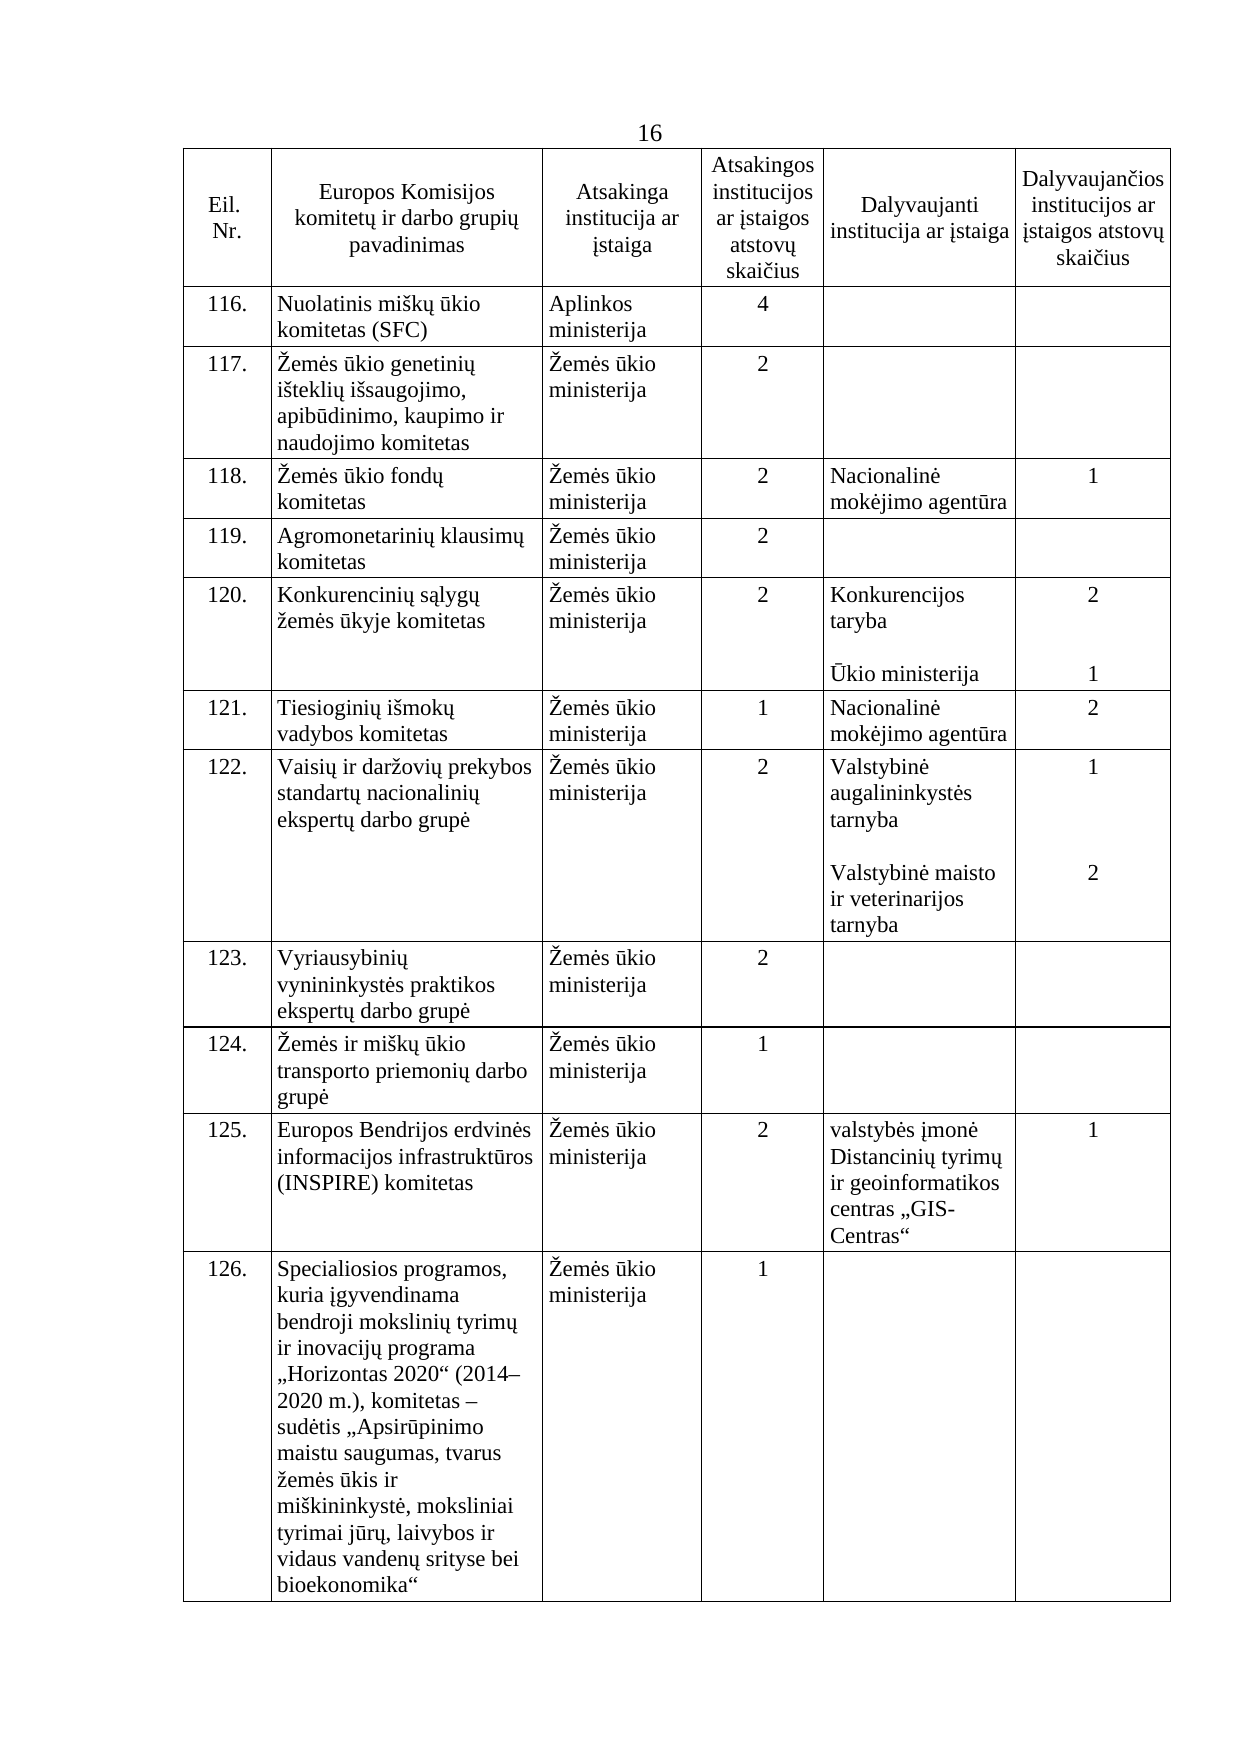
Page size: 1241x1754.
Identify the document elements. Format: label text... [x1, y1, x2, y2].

table_cell Valstybinė augalininkystės tarnyba Valstybinė maisto ir veterinarijos tarnyba [824, 750, 1015, 941]
table_cell Žemės ūkio ministerija [543, 1252, 701, 1601]
table_cell Vaisių ir daržovių prekybos standartų nacionalinių ekspertų darbo grupė [272, 750, 542, 941]
table_cell Konkurencijos taryba Ūkio ministerija [824, 578, 1015, 689]
table_cell 2 [702, 347, 823, 458]
table_cell Konkurencinių sąlygų žemės ūkyje komitetas [272, 578, 542, 689]
table_cell [1016, 1252, 1170, 1601]
table_cell 124. [184, 1028, 271, 1112]
table_cell [824, 1028, 1015, 1112]
table_header Europos Komisijos komitetų ir darbo grupių pavadinimas [272, 149, 542, 286]
table_cell [824, 1252, 1015, 1601]
table_cell valstybės įmonė Distancinių tyrimų ir geoinformatikos centras „GIS-Centras“ [824, 1114, 1015, 1251]
table_cell Europos Bendrijos erdvinės informacijos infrastruktūros (INSPIRE) komitetas [272, 1114, 542, 1251]
table_cell 121. [184, 691, 271, 749]
table_cell Nacionalinė mokėjimo agentūra [824, 691, 1015, 749]
table_cell Agromonetarinių klausimų komitetas [272, 519, 542, 577]
table_cell 1 [702, 1028, 823, 1112]
table_cell Aplinkos ministerija [543, 287, 701, 346]
table_cell [824, 287, 1015, 346]
table_cell [824, 347, 1015, 458]
table_header Eil. Nr. [184, 149, 271, 286]
table_cell [1016, 347, 1170, 458]
table_cell Žemės ūkio ministerija [543, 459, 701, 518]
table_cell Žemės ūkio ministerija [543, 1028, 701, 1112]
table_cell Žemės ūkio ministerija [543, 750, 701, 941]
table_cell 2 [702, 519, 823, 577]
table_cell 117. [184, 347, 271, 458]
table_header Dalyvaujanti institucija ar įstaiga [824, 149, 1015, 286]
table_cell Žemės ir miškų ūkio transporto priemonių darbo grupė [272, 1028, 542, 1112]
table_cell 4 [702, 287, 823, 346]
table_cell Vyriausybinių vynininkystės praktikos ekspertų darbo grupė [272, 942, 542, 1026]
table_cell Žemės ūkio ministerija [543, 942, 701, 1026]
table_header Dalyvaujančios institucijos ar įstaigos atstovų skaičius [1016, 149, 1170, 286]
table_cell 1 [1016, 1114, 1170, 1251]
table_cell 125. [184, 1114, 271, 1251]
table_cell [1016, 287, 1170, 346]
table_cell 2 [1016, 691, 1170, 749]
table_cell Žemės ūkio ministerija [543, 1114, 701, 1251]
table_cell 120. [184, 578, 271, 689]
table_cell [1016, 1028, 1170, 1112]
table_cell 126. [184, 1252, 271, 1601]
table_cell 2 [702, 578, 823, 689]
table_cell [1016, 519, 1170, 577]
table_cell Žemės ūkio fondų komitetas [272, 459, 542, 518]
table_cell 1 [702, 691, 823, 749]
table_cell Žemės ūkio ministerija [543, 691, 701, 749]
table_cell [824, 519, 1015, 577]
table_cell 122. [184, 750, 271, 941]
table_header Atsakingos institucijos ar įstaigos atstovų skaičius [702, 149, 823, 286]
table_cell 2 [702, 459, 823, 518]
table_cell 118. [184, 459, 271, 518]
table_cell Tiesioginių išmokų vadybos komitetas [272, 691, 542, 749]
table_cell 2 [702, 750, 823, 941]
table_cell [824, 942, 1015, 1026]
table_cell 2 [702, 942, 823, 1026]
table_cell 119. [184, 519, 271, 577]
table_cell Žemės ūkio ministerija [543, 347, 701, 458]
table_cell Žemės ūkio ministerija [543, 519, 701, 577]
table_header Atsakinga institucija ar įstaiga [543, 149, 701, 286]
table_cell [1016, 942, 1170, 1026]
table_cell Žemės ūkio genetinių išteklių išsaugojimo, apibūdinimo, kaupimo ir naudojimo komitetas [272, 347, 542, 458]
table_cell 1 [1016, 459, 1170, 518]
table_cell 1 2 [1016, 750, 1170, 941]
table_cell Žemės ūkio ministerija [543, 578, 701, 689]
table_cell 1 [702, 1252, 823, 1601]
table_cell Nuolatinis miškų ūkio komitetas (SFC) [272, 287, 542, 346]
table_cell Specialiosios programos, kuria įgyvendinama bendroji mokslinių tyrimų ir inovacijų programa „Horizontas 2020“ (2014–2020 m.), komitetas – sudėtis „Apsirūpinimo maistu saugumas, tvarus žemės ūkis ir miškininkystė, moksliniai tyrimai jūrų, laivybos ir vidaus vandenų srityse bei bioekonomika“ [272, 1252, 542, 1601]
table_cell 2 [702, 1114, 823, 1251]
table_cell 2 1 [1016, 578, 1170, 689]
table_cell 116. [184, 287, 271, 346]
table_cell Nacionalinė mokėjimo agentūra [824, 459, 1015, 518]
table_cell 123. [184, 942, 271, 1026]
